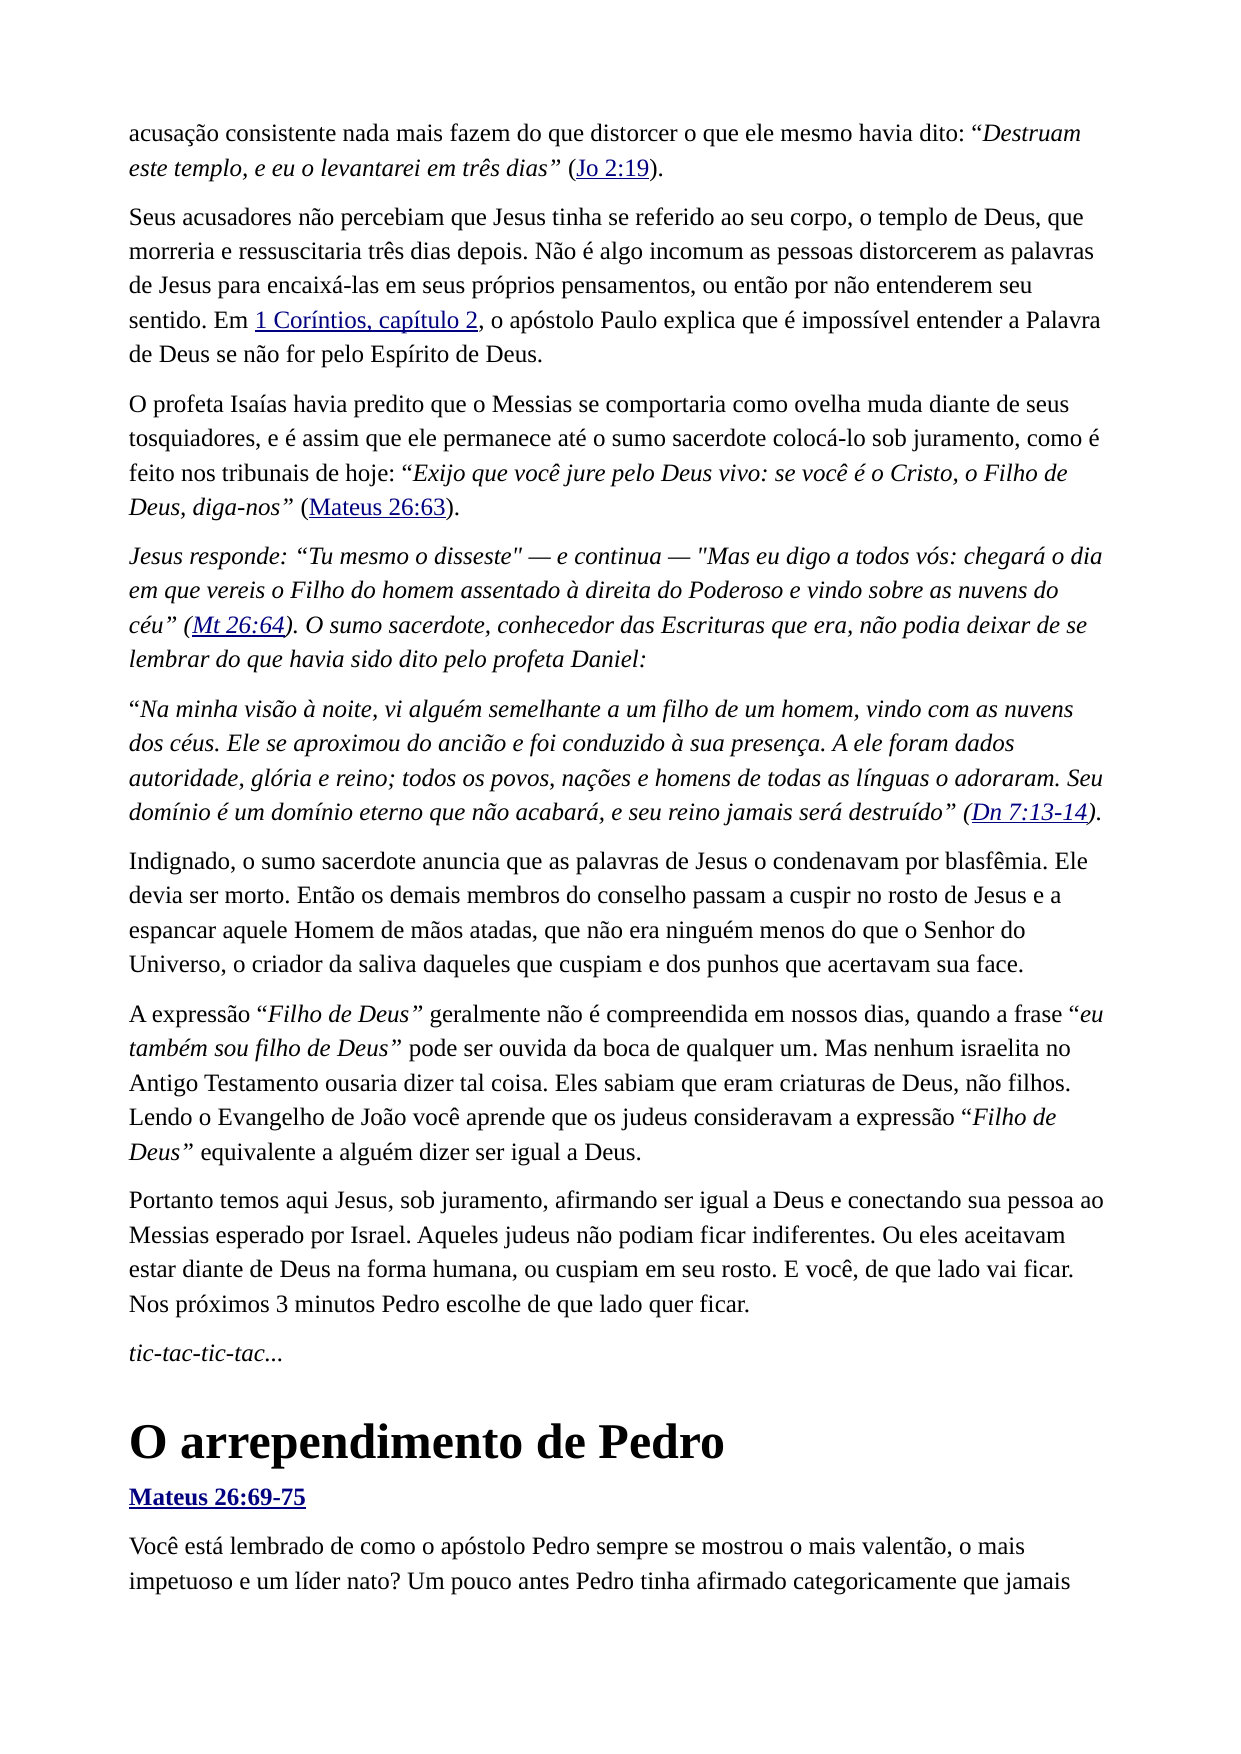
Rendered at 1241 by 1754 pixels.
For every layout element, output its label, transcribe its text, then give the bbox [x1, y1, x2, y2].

text Seus acusadores não percebiam que Jesus tinha se referido ao seu corpo, o templo de Deus, que morreria e ressuscitaria três dias depois. Não é algo incomum as pessoas distorcerem as palavras de Jesus para encaixá-las em seus próprios pensamentos, ou então por não entenderem seu sentido. Em 1 Coríntios, capítulo 2, o apóstolo Paulo explica que é impossível entender a Palavra de Deus se não for pelo Espírito de Deus. [129, 202, 1111, 368]
text “Na minha visão à noite, vi alguém semelhante a um filho de um homem, vindo com as nuvens dos céus. Ele se aproximou do ancião e foi conduzido à sua presença. A ele foram dados autoridade, glória e reino; todos os povos, nações e homens de todas as línguas o adoraram. Seu domínio é um domínio eterno que não acabará, e seu reino jamais será destruído” (Dn 7:13-14). [129, 694, 1111, 826]
text Portanto temos aqui Jesus, sob juramento, afirmando ser igual a Deus e conectando sua pessoa ao Messias esperado por Israel. Aqueles judeus não podiam ficar indiferentes. Ou eles aceitavam estar diante de Deus na forma humana, ou cuspiam em seu rosto. E você, de que lado vai ficar. Nos próximos 3 minutos Pedro escolhe de que lado quer ficar. [129, 1186, 1111, 1318]
text Você está lembrado de como o apóstolo Pedro sempre se mostrou o mais valentão, o mais impetuoso e um líder nato? Um pouco antes Pedro tinha afirmado categoricamente que jamais [129, 1531, 1111, 1594]
text Mateus 26:69-75 [129, 1482, 1111, 1511]
text O profeta Isaías havia predito que o Messias se comportaria como ovelha muda diante de seus tosquiadores, e é assim que ele permanece até o sumo sacerdote colocá-lo sob juramento, como é feito nos tribunais de hoje: “Exijo que você jure pelo Deus vivo: se você é o Cristo, o Filho de Deus, diga-nos” (Mateus 26:63). [129, 389, 1111, 521]
text A expressão “Filho de Deus” geralmente não é compreendida em nossos dias, quando a frase “eu também sou filho de Deus” pode ser ouvida da boca de qualquer um. Mas nenhum israelita no Antigo Testamento ousaria dizer tal coisa. Eles sabiam que eram criaturas de Deus, não filhos. Lendo o Evangelho de João você aprende que os judeus consideravam a expressão “Filho de Deus” equivalente a alguém dizer ser igual a Deus. [129, 999, 1111, 1165]
text tic-tac-tic-tac... [129, 1338, 1111, 1367]
text Indignado, o sumo sacerdote anuncia que as palavras de Jesus o condenavam por blasfêmia. Ele devia ser morto. Então os demais membros do conselho passam a cuspir no rosto de Jesus e a espancar aquele Homem de mãos atadas, que não era ninguém menos do que o Senhor do Universo, o criador da saliva daqueles que cuspiam e dos punhos que acertavam sua face. [129, 846, 1111, 978]
subtitle O arrependimento de Pedro [129, 1412, 1111, 1470]
text Jesus responde: “Tu mesmo o disseste" — e continua — "Mas eu digo a todos vós: chegará o dia em que vereis o Filho do homem assentado à direita do Poderoso e vindo sobre as nuvens do céu” (Mt 26:64). O sumo sacerdote, conhecedor das Escrituras que era, não podia deixar de se lembrar do que havia sido dito pelo profeta Daniel: [129, 541, 1111, 673]
text acusação consistente nada mais fazem do que distorcer o que ele mesmo havia dito: “Destruam este templo, e eu o levantarei em três dias” (Jo 2:19). [129, 118, 1111, 181]
